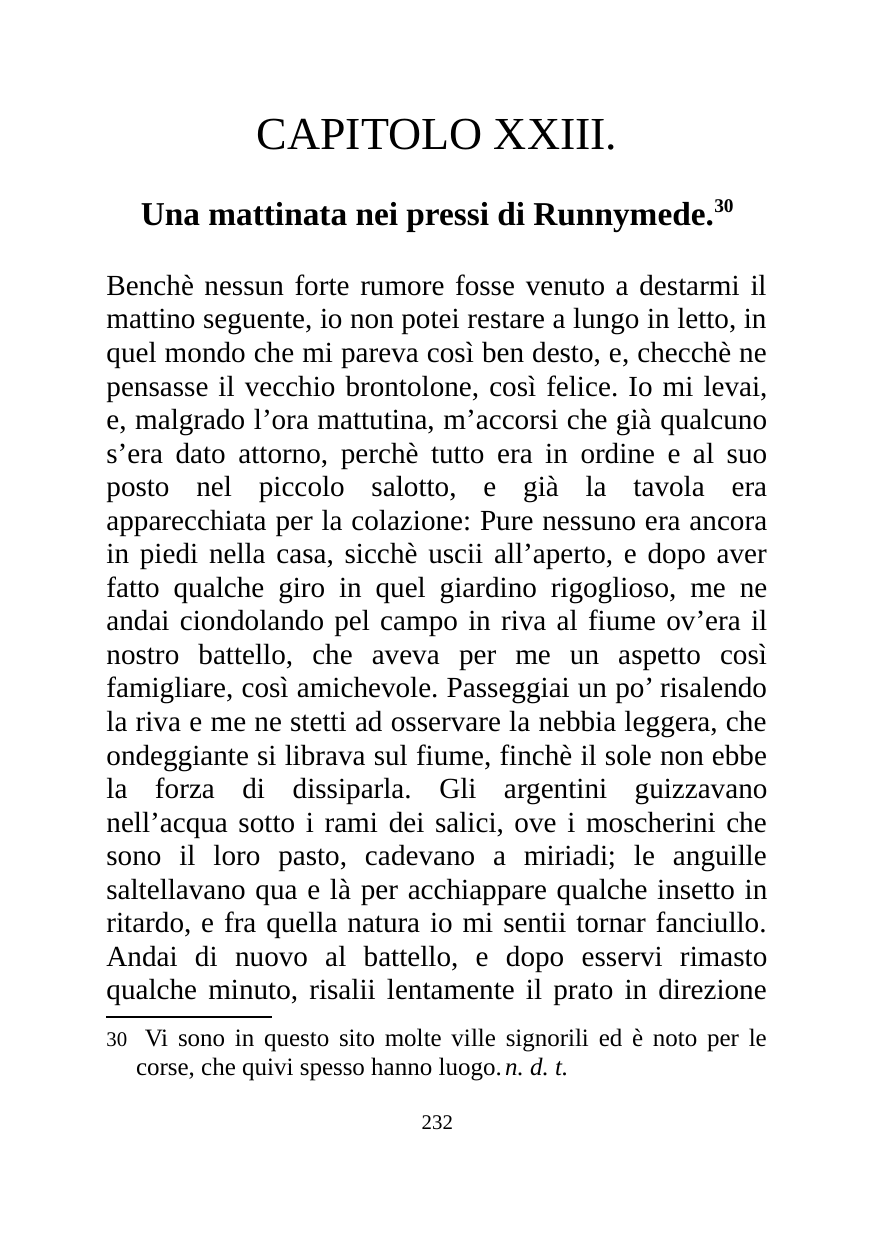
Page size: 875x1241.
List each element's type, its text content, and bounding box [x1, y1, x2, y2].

text Benchè nessun forte rumore fosse venuto a destarmi il mattino seguente, io non potei restare a lungo in letto, in quel mondo che mi pareva così ben desto, e, checchè ne pensasse il vecchio brontolone, così felice. Io mi levai, e, malgrado l’ora mattutina, m’accorsi che già qualcuno s’era dato attorno, perchè tutto era in ordine e al suo posto nel piccolo salotto, e già la tavola era apparecchiata per la colazione: Pure nessuno era ancora in piedi nella casa, sicchè uscii all’aperto, e dopo aver fatto qualche giro in quel giardino rigoglioso, me ne andai ciondolando pel campo in riva al fiume ov’era il nostro battello, che aveva per me un aspetto così famigliare, così amichevole. Passeggiai un po’ risalendo la riva e me ne stetti ad osservare la nebbia leggera, che ondeggiante si librava sul fiume, finchè il sole non ebbe la forza di dissiparla. Gli argentini guizzavano nell’acqua sotto i rami dei salici, ove i moscherini che sono il loro pasto, cadevano a miriadi; le anguille saltellavano qua e là per acchiappare qualche insetto in ritardo, e fra quella natura io mi sentii tornar fanciullo. Andai di nuovo al battello, e dopo esservi rimasto qualche minuto, risalii lentamente il prato in direzione [106, 268, 768, 1006]
text Vi sono in questo sito molte ville signorili ed è noto per le corse, che quivi spesso hanno luogo. n. d. t. [106, 1023, 768, 1080]
subtitle Una mattinata nei pressi di Runnymede. [106, 194, 768, 233]
subtitle CAPITOLO XXIII. [106, 106, 768, 159]
